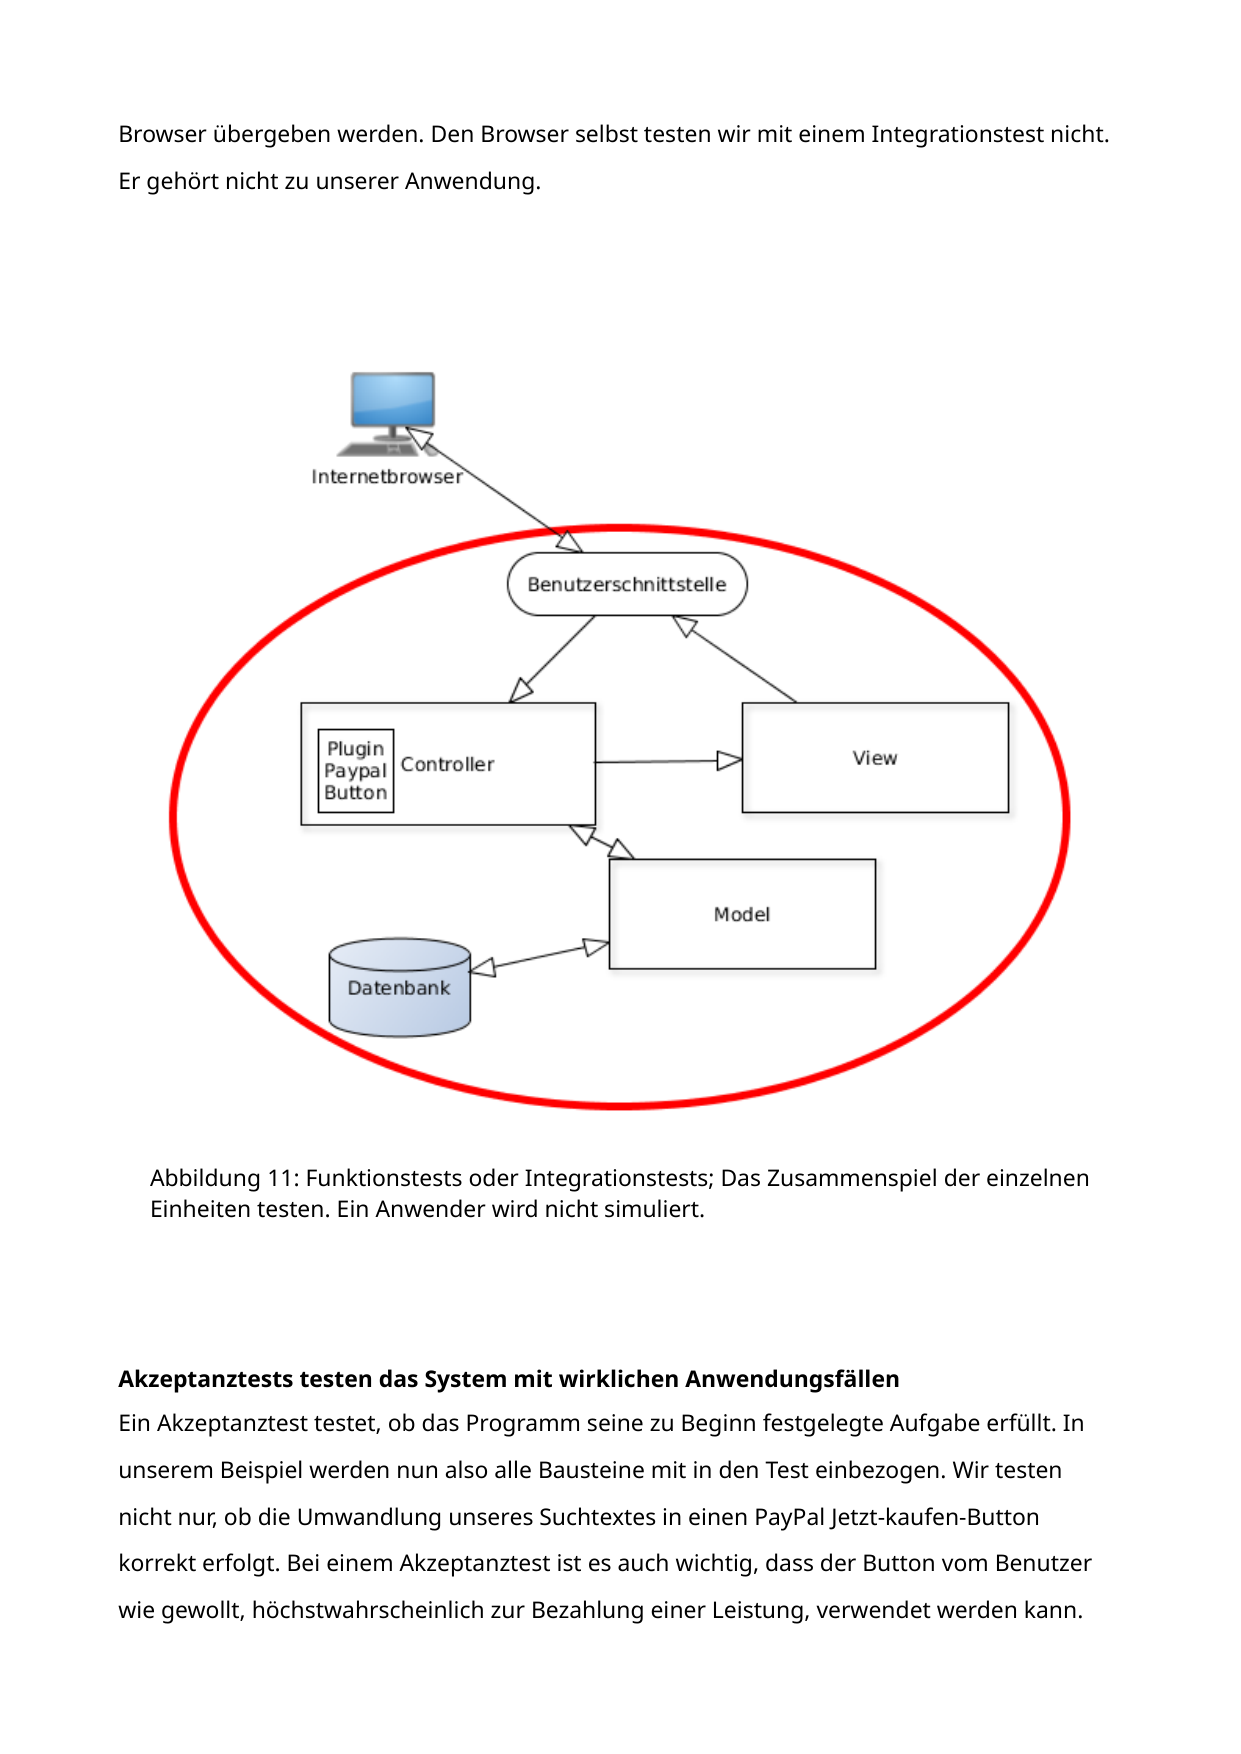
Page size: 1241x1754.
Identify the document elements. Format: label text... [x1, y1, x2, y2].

picture [149, 349, 1091, 1131]
text Browser übergeben werden. Den Browser selbst testen wir mit einem Integrationstest nicht. Er gehört nicht zu unserer Anwendung. [118, 118, 1122, 196]
text Abbildung 11: Funktionstests oder Integrationstests; Das Zusammenspiel der einzelnen Einheiten testen. Ein Anwender wird nicht simuliert. [150, 1131, 1090, 1224]
text Ein Akzeptanztest testet, ob das Programm seine zu Beginn festgelegte Aufgabe erfüllt. In unserem Beispiel werden nun also alle Bausteine mit in den Test einbezogen. Wir testen nicht nur, ob die Umwandlung unseres Suchtextes in einen PayPal Jetzt-kaufen-Button korrekt erfolgt. Bei einem Akzeptanztest ist es auch wichtig, dass der Button vom Benutzer wie gewollt, höchstwahrscheinlich zur Bezahlung einer Leistung, verwendet werden kann. [118, 1407, 1122, 1625]
subtitle Akzeptanztests testen das System mit wirklichen Anwendungsfällen [118, 1363, 1122, 1394]
